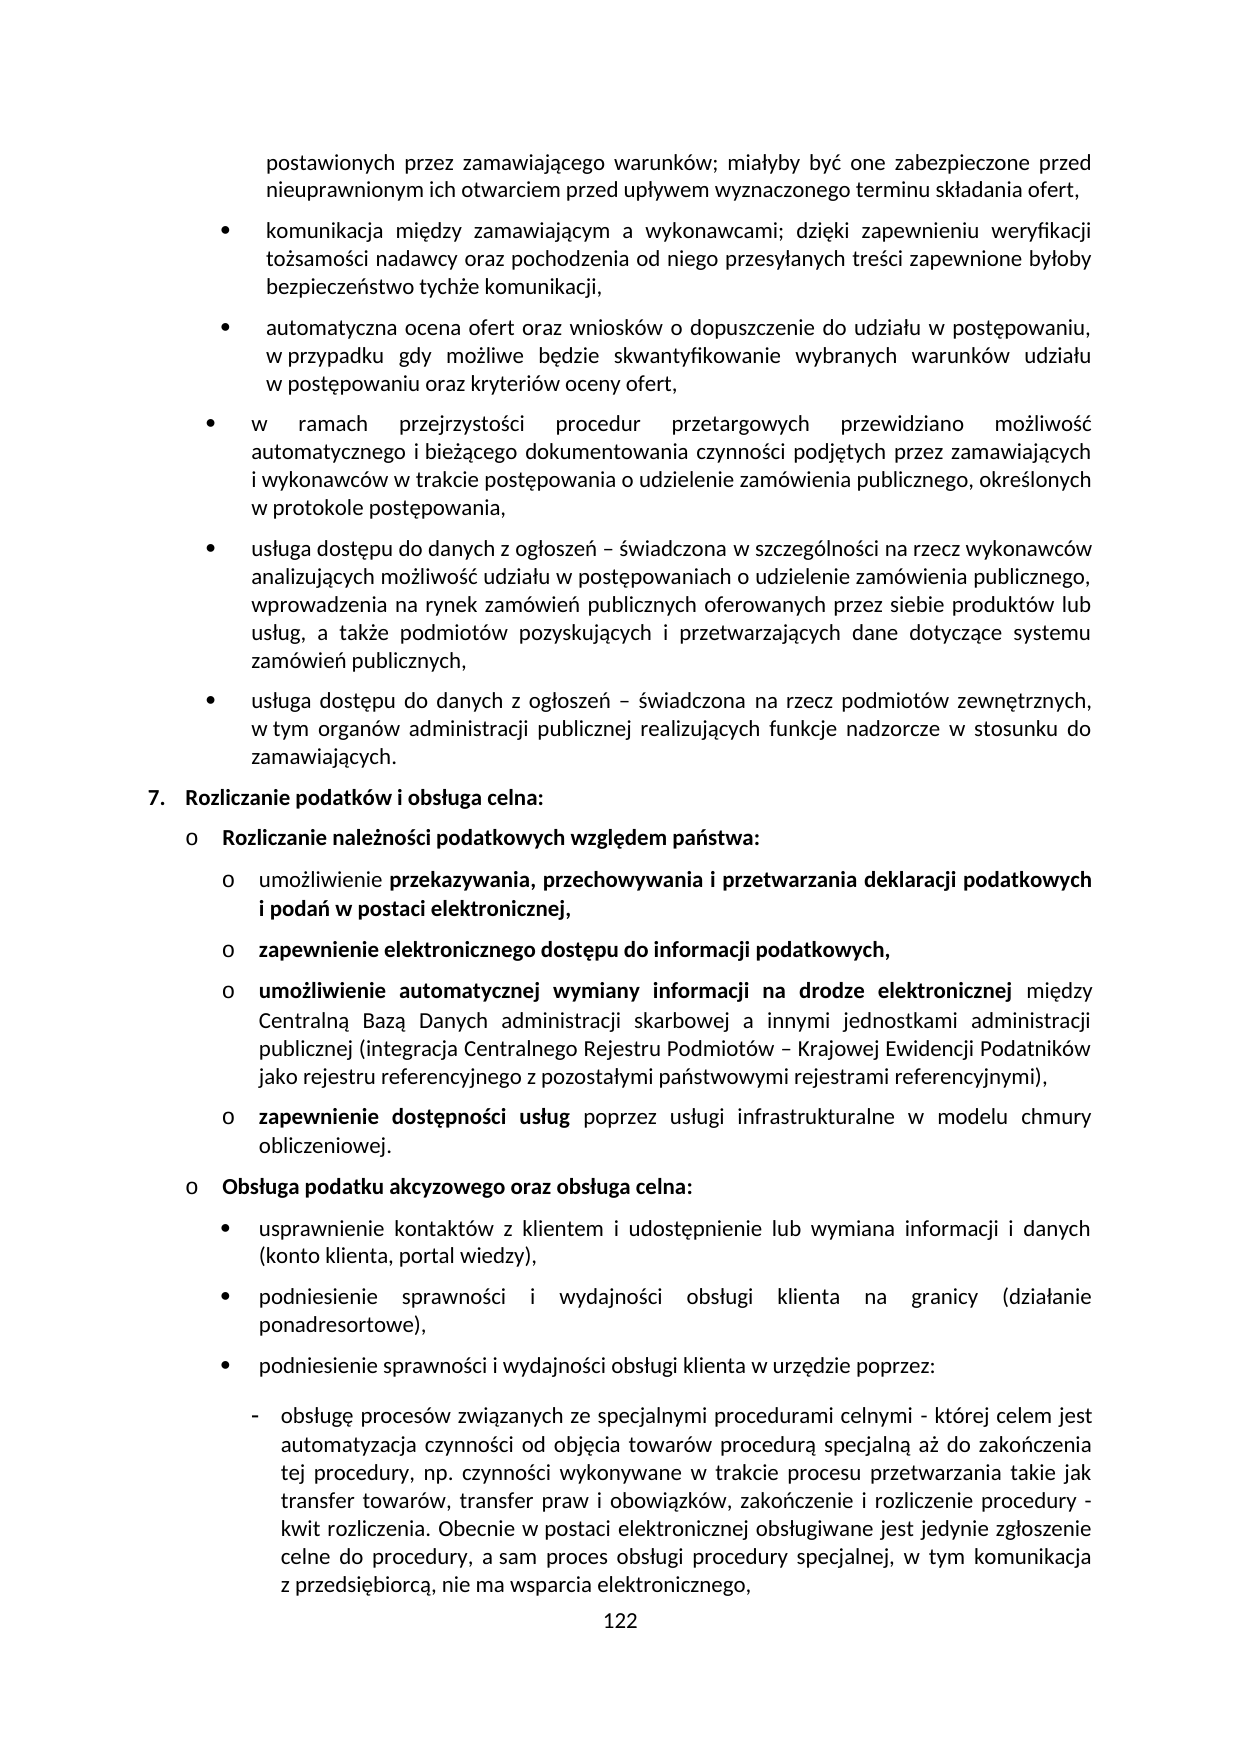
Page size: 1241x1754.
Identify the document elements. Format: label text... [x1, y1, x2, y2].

list Rozliczanie należności podatkowych względem państwa: [185, 823, 1093, 853]
list podniesienie sprawności i wydajności obsługi klienta na granicy (działanie ponadresortowe), [221, 1282, 1093, 1338]
list usługa dostępu do danych z ogłoszeń – świadczona w szczególności na rzecz wykonawców analizujących możliwość udziału w postępowaniach o udzielenie zamówienia publicznego, wprowadzenia na rynek zamówień publicznych oferowanych przez siebie produktów lub usług, a także podmiotów pozyskujących i przetwarzających dane dotyczące systemu zamówień publicznych, [207, 534, 1093, 674]
list zapewnienie dostępności usług poprzez usługi infrastrukturalne w modelu chmury obliczeniowej. [221, 1102, 1093, 1159]
list Rozliczanie podatków i obsługa celna: [148, 783, 1093, 811]
list usługa dostępu do danych z ogłoszeń – świadczona na rzecz podmiotów zewnętrznych, w tym organów administracji publicznej realizujących funkcje nadzorcze w stosunku do zamawiających. [207, 686, 1093, 771]
list Obsługa podatku akcyzowego oraz obsługa celna: [185, 1172, 1093, 1201]
list postawionych przez zamawiającego warunków; miałyby być one zabezpieczone przed nieuprawnionym ich otwarciem przed upływem wyznaczonego terminu składania ofert, [221, 148, 1093, 204]
list usprawnienie kontaktów z klientem i udostępnienie lub wymiana informacji i danych (konto klienta, portal wiedzy), [221, 1214, 1093, 1270]
list podniesienie sprawności i wydajności obsługi klienta w urzędzie poprzez: [221, 1351, 1093, 1379]
list automatyczna ocena ofert oraz wniosków o dopuszczenie do udziału w postępowaniu, w przypadku gdy możliwe będzie skwantyfikowanie wybranych warunków udziału w postępowaniu oraz kryteriów oceny ofert, [221, 313, 1093, 397]
list umożliwienie przekazywania, przechowywania i przetwarzania deklaracji podatkowych i podań w postaci elektronicznej, [221, 865, 1093, 922]
list obsługę procesów związanych ze specjalnymi procedurami celnymi - której celem jest automatyzacja czynności od objęcia towarów procedurą specjalną aż do zakończenia tej procedury, np. czynności wykonywane w trakcie procesu przetwarzania takie jak transfer towarów, transfer praw i obowiązków, zakończenie i rozliczenie procedury - kwit rozliczenia. Obecnie w postaci elektronicznej obsługiwane jest jedynie zgłoszenie celne do procedury, a sam proces obsługi procedury specjalnej, w tym komunikacja z przedsiębiorcą, nie ma wsparcia elektronicznego, [251, 1402, 1093, 1598]
list komunikacja między zamawiającym a wykonawcami; dzięki zapewnieniu weryfikacji tożsamości nadawcy oraz pochodzenia od niego przesyłanych treści zapewnione byłoby bezpieczeństwo tychże komunikacji, [221, 216, 1093, 300]
list w ramach przejrzystości procedur przetargowych przewidziano możliwość automatycznego i bieżącego dokumentowania czynności podjętych przez zamawiających i wykonawców w trakcie postępowania o udzielenie zamówienia publicznego, określonych w protokole postępowania, [207, 409, 1093, 521]
list zapewnienie elektronicznego dostępu do informacji podatkowych, [221, 935, 1093, 964]
list umożliwienie automatycznej wymiany informacji na drodze elektronicznej między Centralną Bazą Danych administracji skarbowej a innymi jednostkami administracji publicznej (integracja Centralnego Rejestru Podmiotów – Krajowej Ewidencji Podatników jako rejestru referencyjnego z pozostałymi państwowymi rejestrami referencyjnymi), [221, 977, 1093, 1090]
